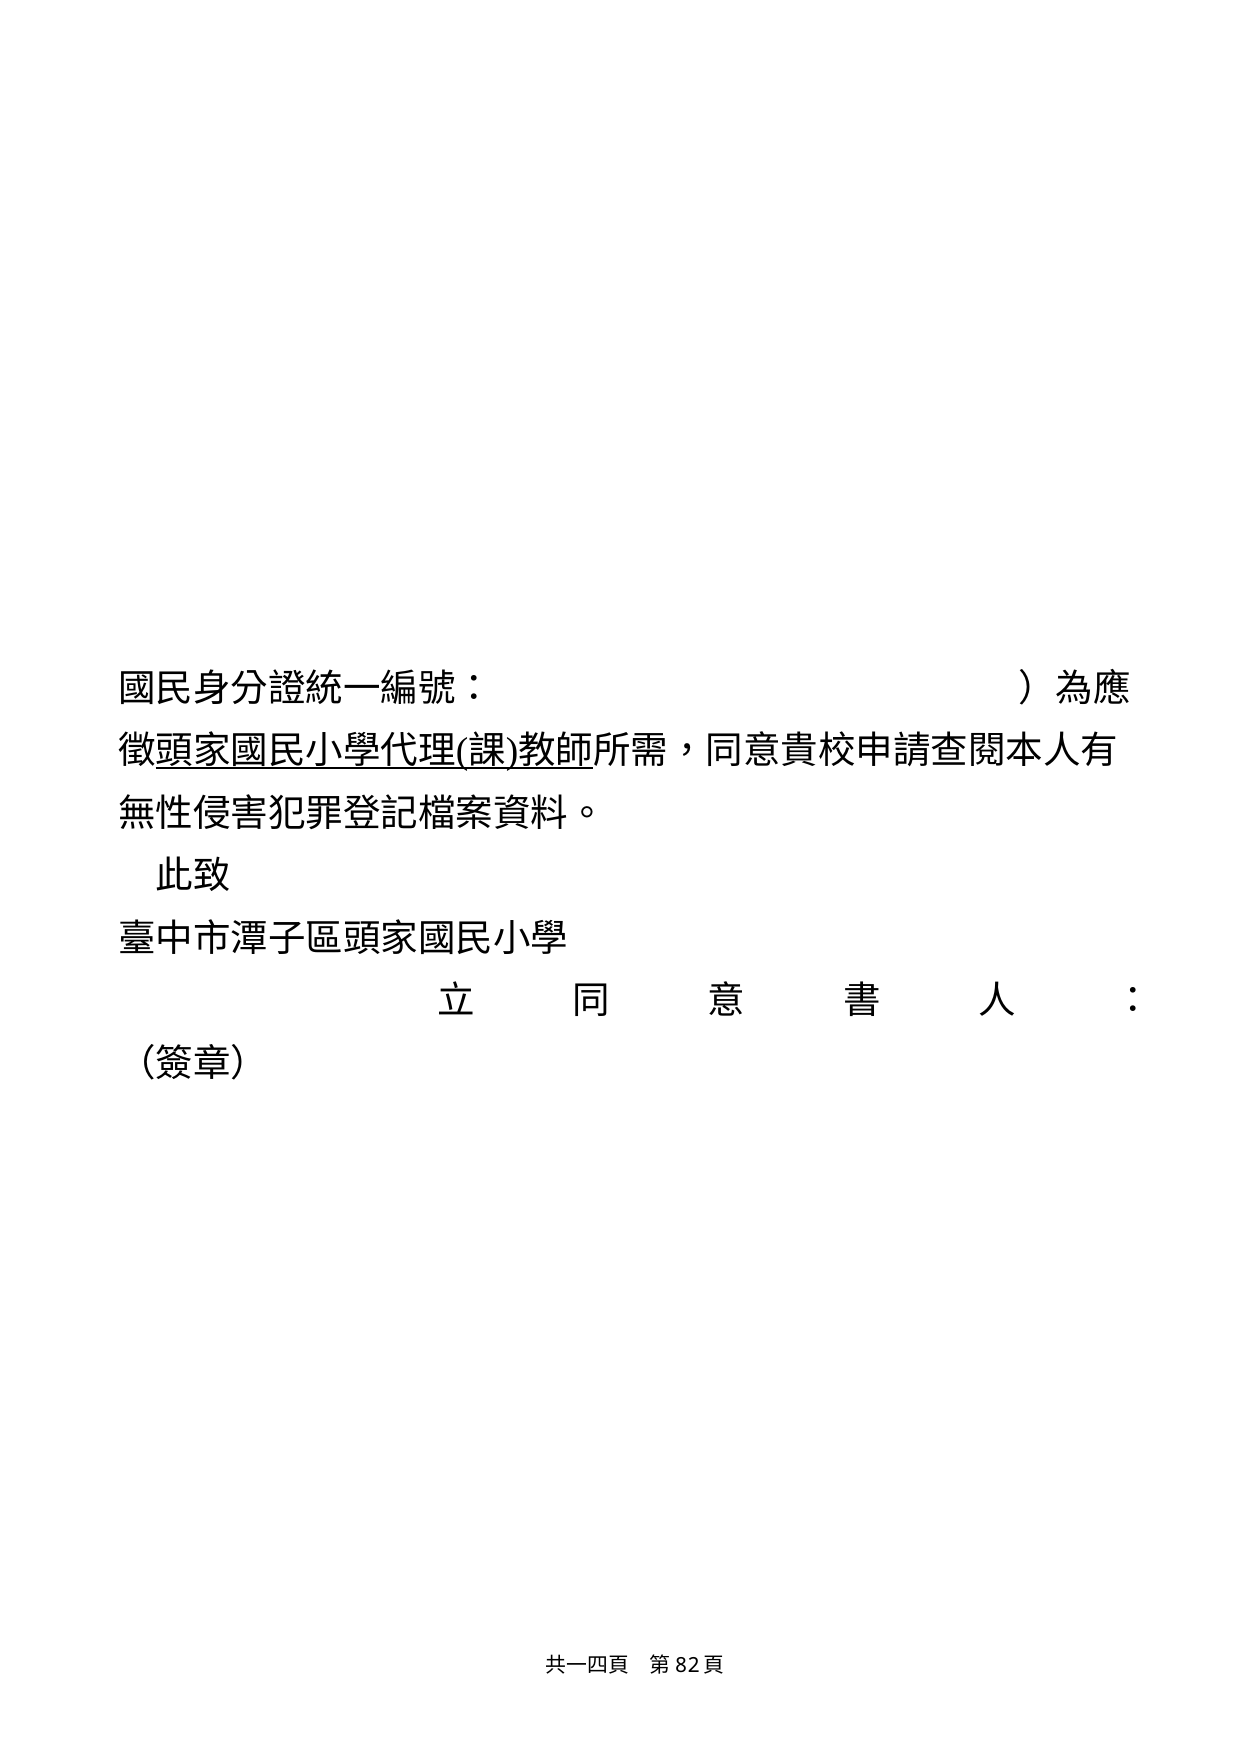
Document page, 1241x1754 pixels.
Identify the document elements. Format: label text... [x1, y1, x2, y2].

text 此致 [118, 831, 1152, 893]
text 國民身分證統一編號： ）為應徵頭家國民小學代理(課)教師所需，同意貴校申請查閱本人有無性侵害犯罪登記檔案資料。 [118, 643, 1152, 831]
text 臺中市潭子區頭家國民小學 [118, 893, 1152, 956]
text 立同意書人： （簽章） [118, 956, 1152, 1081]
